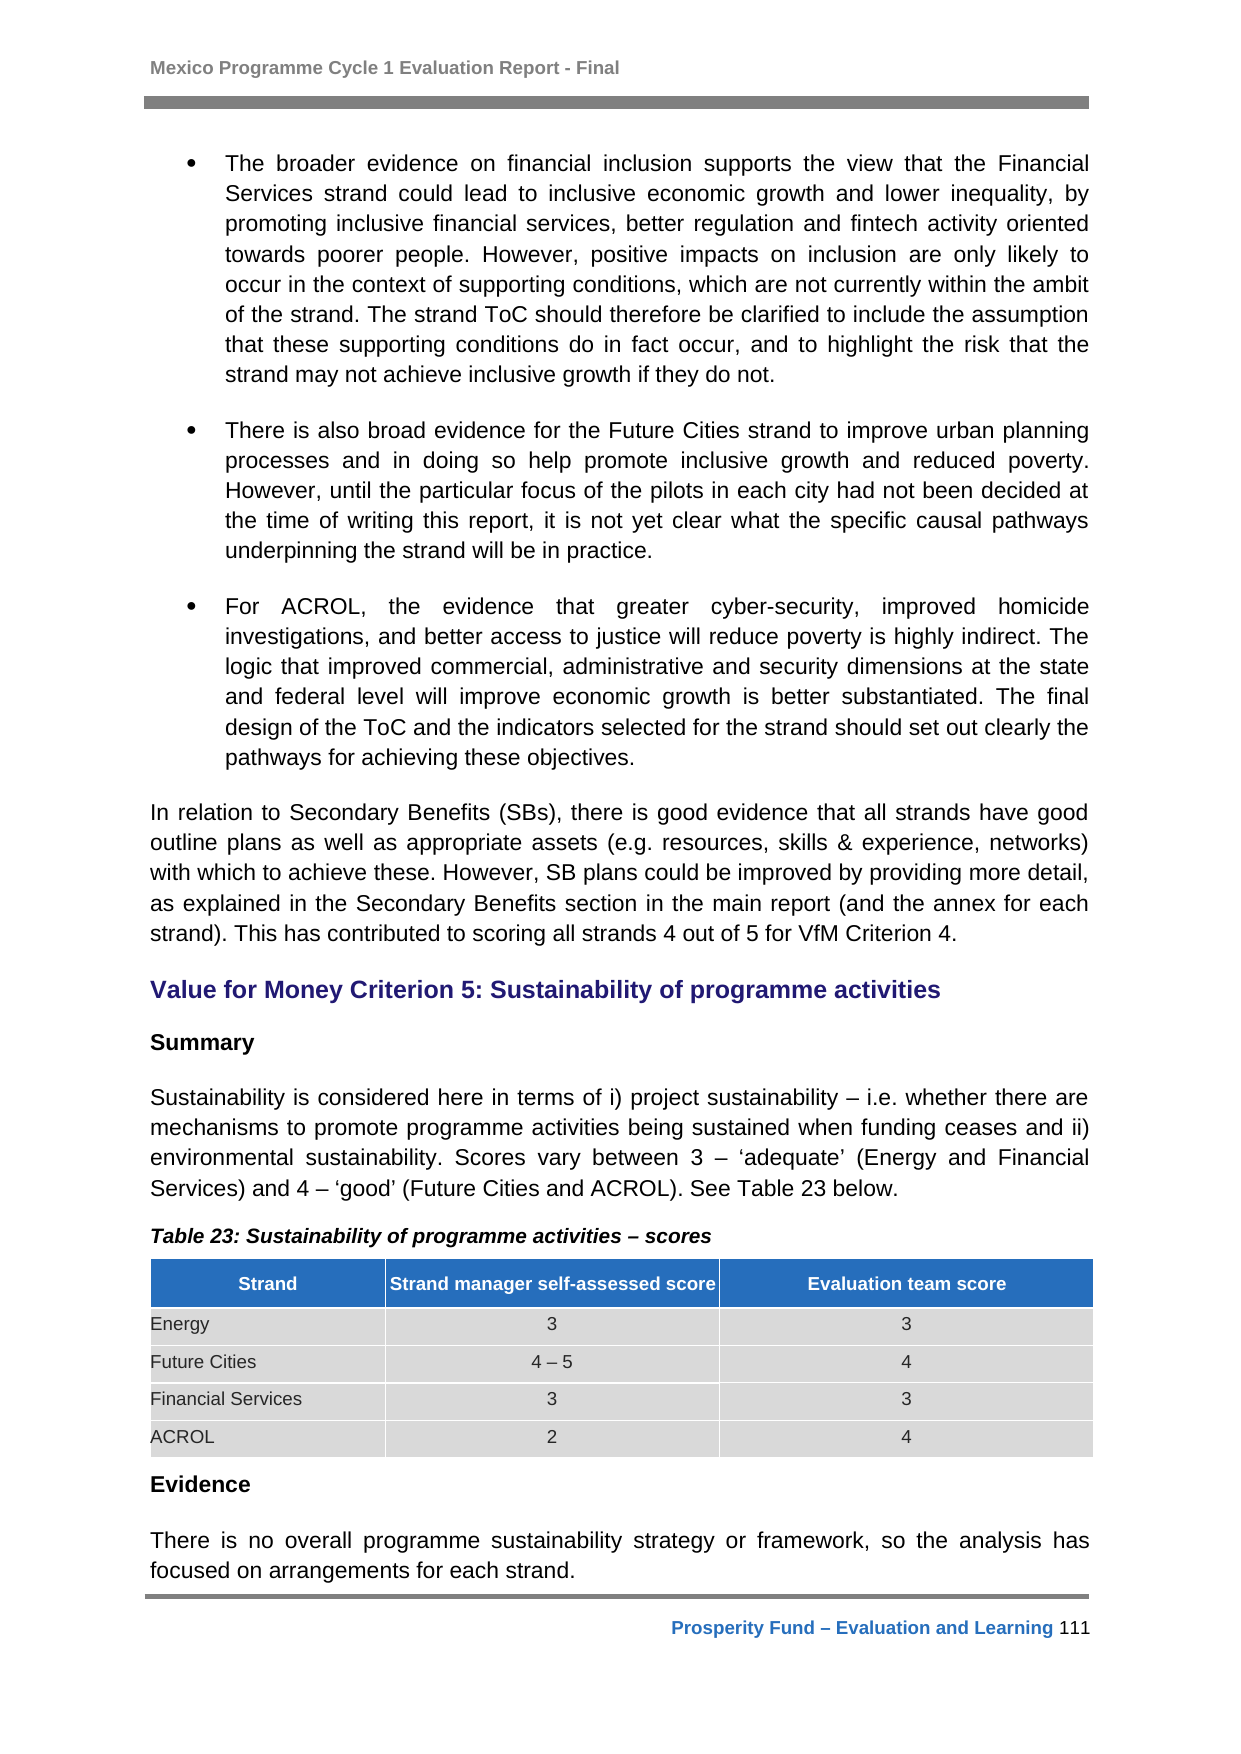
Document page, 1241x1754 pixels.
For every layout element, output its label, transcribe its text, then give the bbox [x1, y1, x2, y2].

table_cell 4 [720, 1346, 1093, 1382]
table_cell ACROL [151, 1421, 385, 1457]
list For ACROL, the evidence that greater cyber-security, improved homicide investigations, and better access to justice will reduce poverty is highly indirect. The logic that improved commercial, administrative and security dimensions at the state and federal level will improve economic growth is better substantiated. The final design of the ToC and the indicators selected for the strand should set out clearly the pathways for achieving these objectives. [187, 593, 1090, 770]
text In relation to Secondary Benefits (SBs), there is good evidence that all strands have good outline plans as well as appropriate assets (e.g. resources, skills & experience, networks) with which to achieve these. However, SB plans could be improved by providing more detail, as explained in the Secondary Benefits section in the main report (and the annex for each strand). This has contributed to scoring all strands 4 out of 5 for VfM Criterion 4. [150, 799, 1090, 946]
table_header Strand [151, 1259, 385, 1307]
text Sustainability is considered here in terms of i) project sustainability – i.e. whether there are mechanisms to promote programme activities being sustained when funding ceases and ii) environmental sustainability. Scores vary between 3 – ‘adequate’ (Energy and Financial Services) and 4 – ‘good’ (Future Cities and ACROL). See Table 23 below. [150, 1084, 1090, 1201]
table_cell 3 [720, 1309, 1093, 1345]
text There is no overall programme sustainability strategy or framework, so the analysis has focused on arrangements for each strand. [150, 1527, 1090, 1583]
table_cell 3 [386, 1309, 719, 1345]
list The broader evidence on financial inclusion supports the view that the Financial Services strand could lead to inclusive economic growth and lower inequality, by promoting inclusive financial services, better regulation and fintech activity oriented towards poorer people. However, positive impacts on inclusion are only likely to occur in the context of supporting conditions, which are not currently within the ambit of the strand. The strand ToC should therefore be clarified to include the assumption that these supporting conditions do in fact occur, and to highlight the risk that the strand may not achieve inclusive growth if they do not. [187, 150, 1090, 388]
table_cell Financial Services [151, 1384, 385, 1420]
table_header Strand manager self-assessed score [386, 1259, 719, 1307]
table_cell 2 [386, 1421, 719, 1457]
table_cell 3 [720, 1383, 1093, 1420]
list There is also broad evidence for the Future Cities strand to improve urban planning processes and in doing so help promote inclusive growth and reduced poverty. However, until the particular focus of the pilots in each city had not been decided at the time of writing this report, it is not yet clear what the specific causal pathways underpinning the strand will be in practice. [187, 417, 1090, 564]
table_cell 4 – 5 [386, 1346, 719, 1382]
table_cell 3 [386, 1384, 719, 1420]
table_cell Energy [151, 1309, 385, 1345]
table_cell 4 [720, 1421, 1093, 1457]
text Evidence [150, 1471, 1090, 1498]
text Summary [150, 1029, 1090, 1055]
subtitle Value for Money Criterion 5: Sustainability of programme activities [150, 975, 1090, 1004]
title Table 23: Sustainability of programme activities – scores [150, 1223, 1090, 1247]
table_header Evaluation team score [720, 1259, 1093, 1307]
table_cell Future Cities [151, 1346, 385, 1382]
